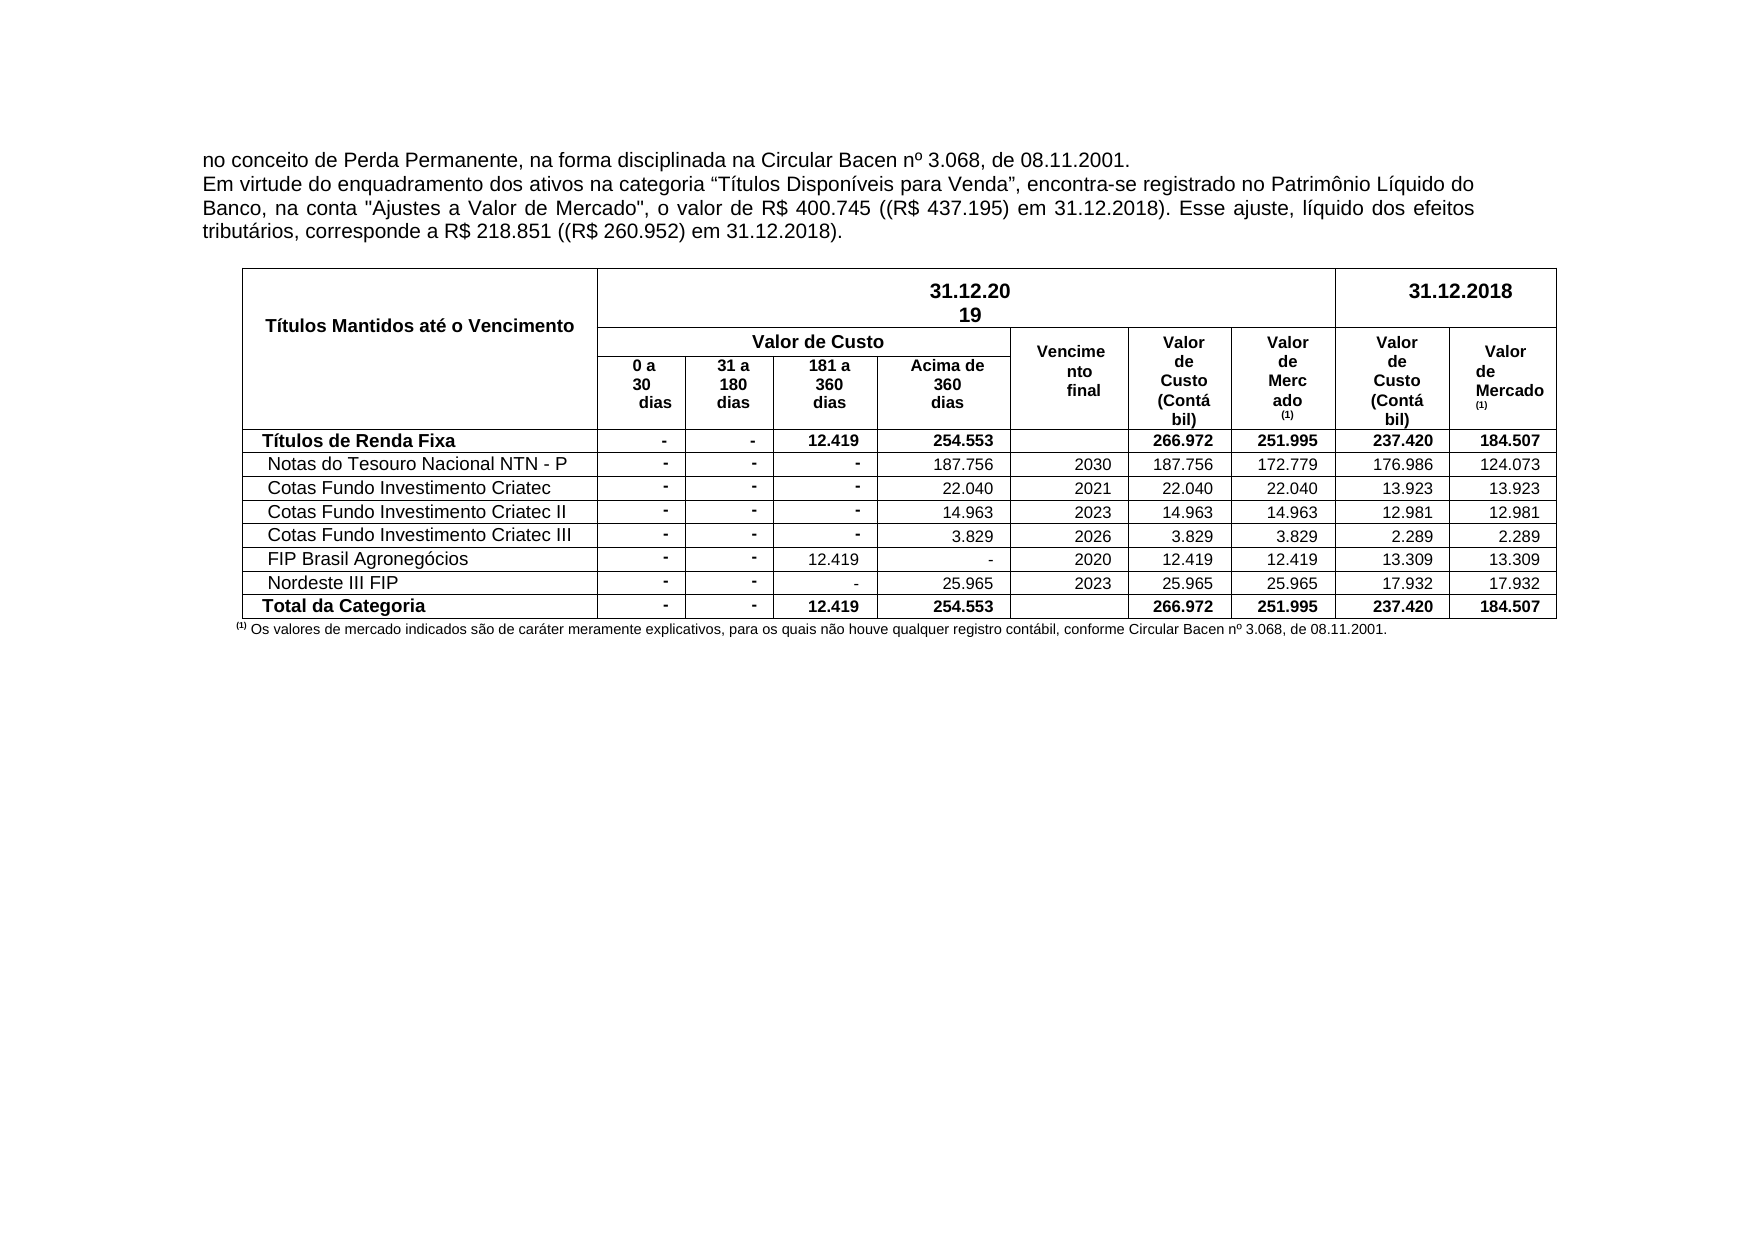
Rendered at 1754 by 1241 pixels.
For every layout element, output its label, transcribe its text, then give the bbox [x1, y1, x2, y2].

table_cell 22.040 [1232, 477, 1335, 499]
table_cell FIP Brasil Agronegócios [243, 548, 597, 571]
table_cell 12.981 [1336, 501, 1449, 523]
table_cell - [598, 548, 685, 571]
table_cell 251.995 [1232, 595, 1335, 618]
table_cell - [686, 548, 773, 571]
table_cell 237.420 [1336, 595, 1449, 618]
table_cell 2030 [1011, 453, 1128, 476]
table_cell 251.995 [1232, 430, 1335, 452]
table_cell 0 a 30 dias [598, 357, 685, 429]
table_cell 2023 [1011, 572, 1128, 594]
table_cell - [774, 572, 877, 594]
table_cell 2.289 [1450, 524, 1556, 547]
table_cell - [598, 501, 685, 523]
table_cell Valor de Custo (Contábil) [1336, 328, 1449, 429]
table_cell Acima de 360 dias [878, 357, 1010, 429]
table_cell 14.963 [878, 501, 1010, 523]
table_cell 12.419 [774, 548, 877, 571]
table_cell 172.779 [1232, 453, 1335, 476]
table_cell 2023 [1011, 501, 1128, 523]
table_cell 22.040 [1129, 477, 1231, 499]
table_cell 14.963 [1232, 501, 1335, 523]
table_cell - [774, 453, 877, 476]
table_cell - [686, 595, 773, 618]
table_cell 181 a 360 dias [774, 357, 877, 429]
table_cell 25.965 [1129, 572, 1231, 594]
table_cell Valor de Custo [598, 328, 1010, 356]
table_cell - [686, 430, 773, 452]
table_cell - [598, 477, 685, 499]
table_cell Cotas Fundo Investimento Criatec II [243, 501, 597, 523]
table_cell 12.981 [1450, 501, 1556, 523]
table_cell - [598, 524, 685, 547]
table_cell 176.986 [1336, 453, 1449, 476]
table_cell 12.419 [1129, 548, 1231, 571]
table_cell 13.923 [1450, 477, 1556, 499]
table_cell Nordeste III FIP [243, 572, 597, 594]
table_cell - [598, 453, 685, 476]
table_cell 184.507 [1450, 595, 1556, 618]
table_cell - [598, 572, 685, 594]
table_cell - [686, 572, 773, 594]
table_cell 13.309 [1336, 548, 1449, 571]
table_cell Total da Categoria [243, 595, 597, 618]
table_cell 266.972 [1129, 430, 1231, 452]
table_cell Cotas Fundo Investimento Criatec [243, 477, 597, 499]
table_cell Vencimento final [1011, 328, 1128, 429]
table_cell [1011, 430, 1128, 452]
table_cell - [686, 453, 773, 476]
table_cell 13.923 [1336, 477, 1449, 499]
table_header 31.12.2018 [1336, 269, 1556, 327]
table_cell 254.553 [878, 595, 1010, 618]
table_cell 3.829 [1129, 524, 1231, 547]
table_cell - [686, 501, 773, 523]
table_header Títulos Mantidos até o Vencimento [243, 269, 597, 429]
table_cell Valor de Mercado (1) [1232, 328, 1335, 429]
table_cell 2026 [1011, 524, 1128, 547]
table_cell - [774, 501, 877, 523]
table_cell Valor de Custo (Contábil) [1129, 328, 1231, 429]
table_cell - [774, 477, 877, 499]
table_cell 3.829 [1232, 524, 1335, 547]
table_cell 13.309 [1450, 548, 1556, 571]
table_cell 2.289 [1336, 524, 1449, 547]
table_cell Cotas Fundo Investimento Criatec III [243, 524, 597, 547]
table_cell 25.965 [1232, 572, 1335, 594]
table_cell 12.419 [774, 430, 877, 452]
table_cell 187.756 [1129, 453, 1231, 476]
table_cell 14.963 [1129, 501, 1231, 523]
table_cell 12.419 [1232, 548, 1335, 571]
table_cell 17.932 [1336, 572, 1449, 594]
table_cell Valor de Mercado (1) [1450, 328, 1556, 429]
table_cell 2021 [1011, 477, 1128, 499]
table_cell 187.756 [878, 453, 1010, 476]
table_cell 31 a 180 dias [686, 357, 773, 429]
text (1) Os valores de mercado indicados são de caráter meramente explicativos, para os quais não houve qualquer registro contábil, conforme Circular Bacen nº 3.068, de 08.11.2001. [236, 620, 1668, 637]
table_cell Títulos de Renda Fixa [243, 430, 597, 452]
table_cell 2020 [1011, 548, 1128, 571]
table_cell 124.073 [1450, 453, 1556, 476]
table_cell - [598, 595, 685, 618]
table_cell Notas do Tesouro Nacional NTN - P [243, 453, 597, 476]
table_cell [1011, 595, 1128, 618]
table_cell 22.040 [878, 477, 1010, 499]
table_cell - [598, 430, 685, 452]
table_cell 254.553 [878, 430, 1010, 452]
text Em virtude do enquadramento dos ativos na categoria “Títulos Disponíveis para Venda”, encontra-se registrado no Patrimônio Líquido do Banco, na conta "Ajustes a Valor de Mercado", o valor de R$ 400.745 ((R$ 437.195) em 31.12.2018). Esse ajuste, líquido dos efeitos tributários, corresponde a R$ 218.851 ((R$ 260.952) em 31.12.2018). [202, 171, 1477, 243]
table_cell 184.507 [1450, 430, 1556, 452]
table_cell 12.419 [774, 595, 877, 618]
table_cell - [686, 477, 773, 499]
table_cell 3.829 [878, 524, 1010, 547]
table_header 31.12.2019 [598, 269, 1335, 327]
table_cell - [878, 548, 1010, 571]
text no conceito de Perda Permanente, na forma disciplinada na Circular Bacen nº 3.068, de 08.11.2001. [202, 147, 1668, 171]
table_cell 17.932 [1450, 572, 1556, 594]
table_cell 266.972 [1129, 595, 1231, 618]
table_cell - [686, 524, 773, 547]
table_cell 25.965 [878, 572, 1010, 594]
table_cell 237.420 [1336, 430, 1449, 452]
table_cell - [774, 524, 877, 547]
